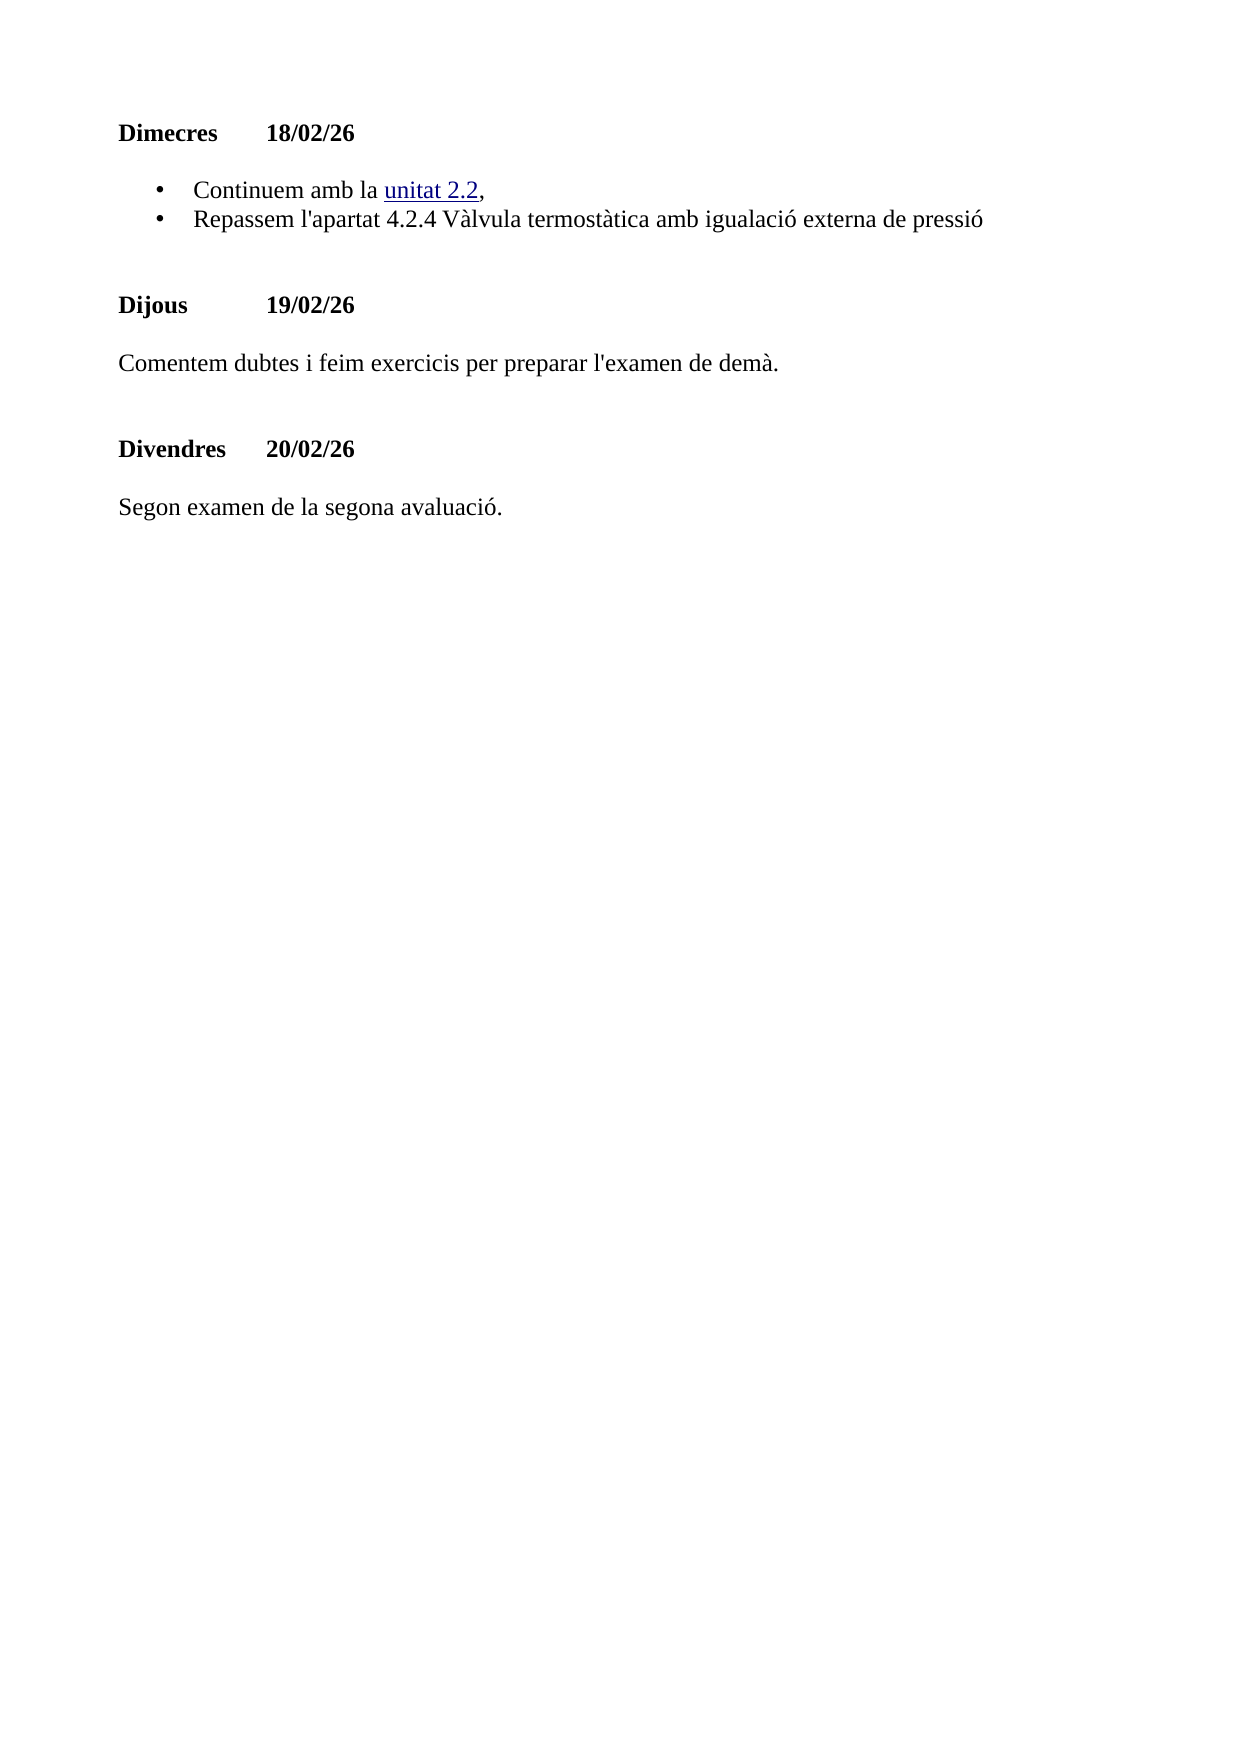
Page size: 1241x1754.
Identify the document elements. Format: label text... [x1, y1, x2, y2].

text Divendres 20/02/26 [118, 434, 1122, 463]
list Repassem l'apartat 4.2.4 Vàlvula termostàtica amb igualació externa de pressió [156, 204, 1122, 233]
list Continuem amb la unitat 2.2, [156, 176, 1122, 204]
text Dijous 19/02/26 [118, 291, 1122, 319]
text Segon examen de la segona avaluació. [118, 492, 1122, 521]
text Dimecres 18/02/26 [118, 118, 1122, 147]
text Comentem dubtes i feim exercicis per preparar l'examen de demà. [118, 348, 1122, 377]
